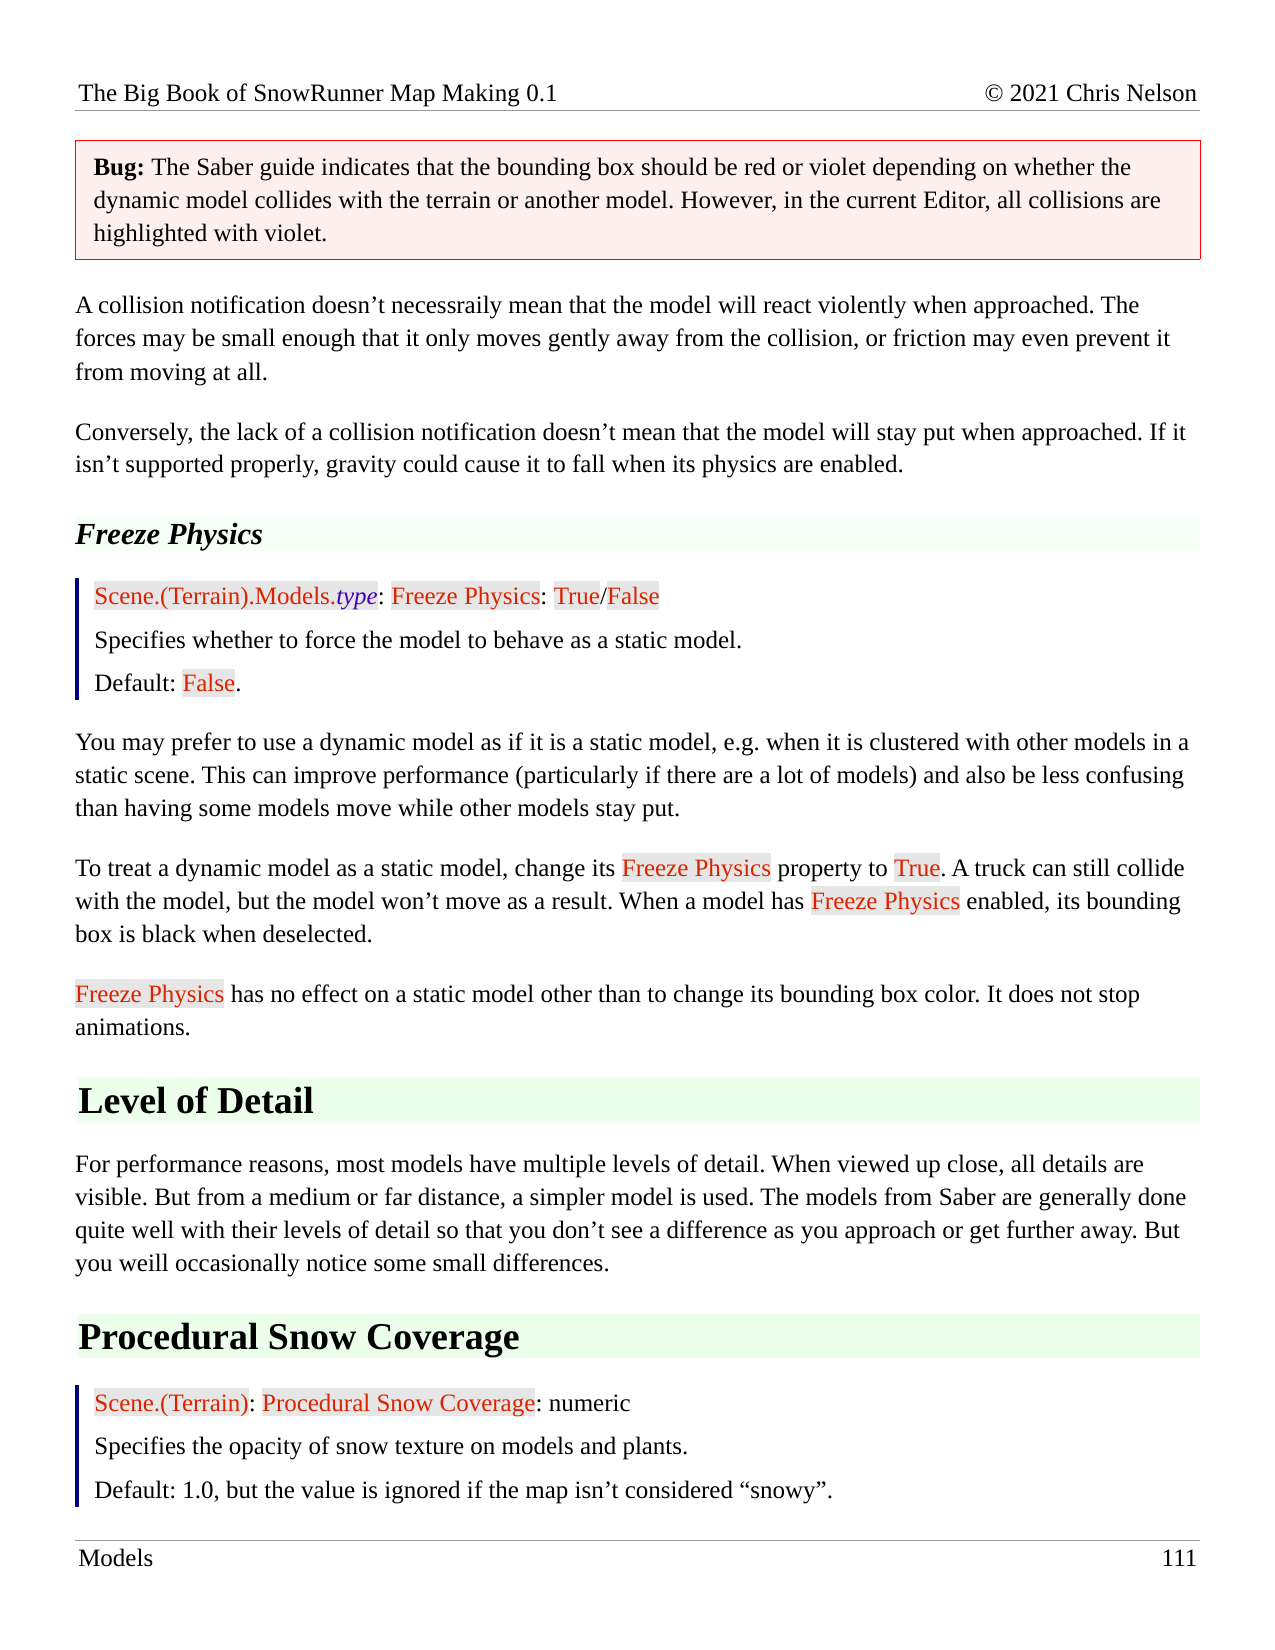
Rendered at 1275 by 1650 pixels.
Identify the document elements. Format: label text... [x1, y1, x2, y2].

text For performance reasons, most models have multiple levels of detail. When viewed up close, all details are visible. But from a medium or far distance, a simpler model is used. The models from Saber are generally done quite well with their levels of detail so that you don’t see a difference as you approach or get further away. But you weill occasionally notice some small differences. [75, 1149, 1200, 1277]
text A collision notification doesn’t necessraily mean that the model will react violently when approached. The forces may be small enough that it only moves gently away from the collision, or friction may even prevent it from moving at all. [75, 291, 1200, 385]
subtitle Freeze Physics [75, 516, 1200, 551]
text Conversely, the lack of a collision notification doesn’t mean that the model will stay put when approached. If it isn’t supported properly, gravity could cause it to fall when its physics are enabled. [75, 417, 1200, 478]
text To treat a dynamic model as a static model, change its Freeze Physics property to True. A truck can still collide with the model, but the model won’t move as a result. When a model has Freeze Physics enabled, its bounding box is black when deselected. [75, 853, 1200, 948]
list The Saber guide indicates that the bounding box should be red or violet depending on whether the dynamic model collides with the terrain or another model. However, in the current Editor, all collisions are highlighted with violet. [76, 141, 1200, 259]
subtitle Level of Detail [78, 1078, 1200, 1122]
text Scene.(Terrain): Procedural Snow Coverage: numeric [79, 1385, 1200, 1416]
text Specifies the opacity of snow texture on models and plants. [79, 1428, 1200, 1460]
text You may prefer to use a dynamic model as if it is a static model, e.g. when it is clustered with other models in a static scene. This can improve performance (particularly if there are a lot of models) and also be less confusing than having some models move while other models stay put. [75, 727, 1200, 822]
text Scene.(Terrain).Models.type: Freeze Physics: True/False [79, 578, 1200, 610]
text Freeze Physics has no effect on a static model other than to change its bounding box color. It does not stop animations. [75, 979, 1200, 1041]
text Specifies whether to force the model to behave as a static model. [79, 622, 1200, 653]
text Default: 1.0, but the value is ignored if the map isn’t considered “snowy”. [79, 1472, 1200, 1507]
subtitle Procedural Snow Coverage [78, 1314, 1200, 1358]
text Default: False. [79, 665, 1200, 700]
